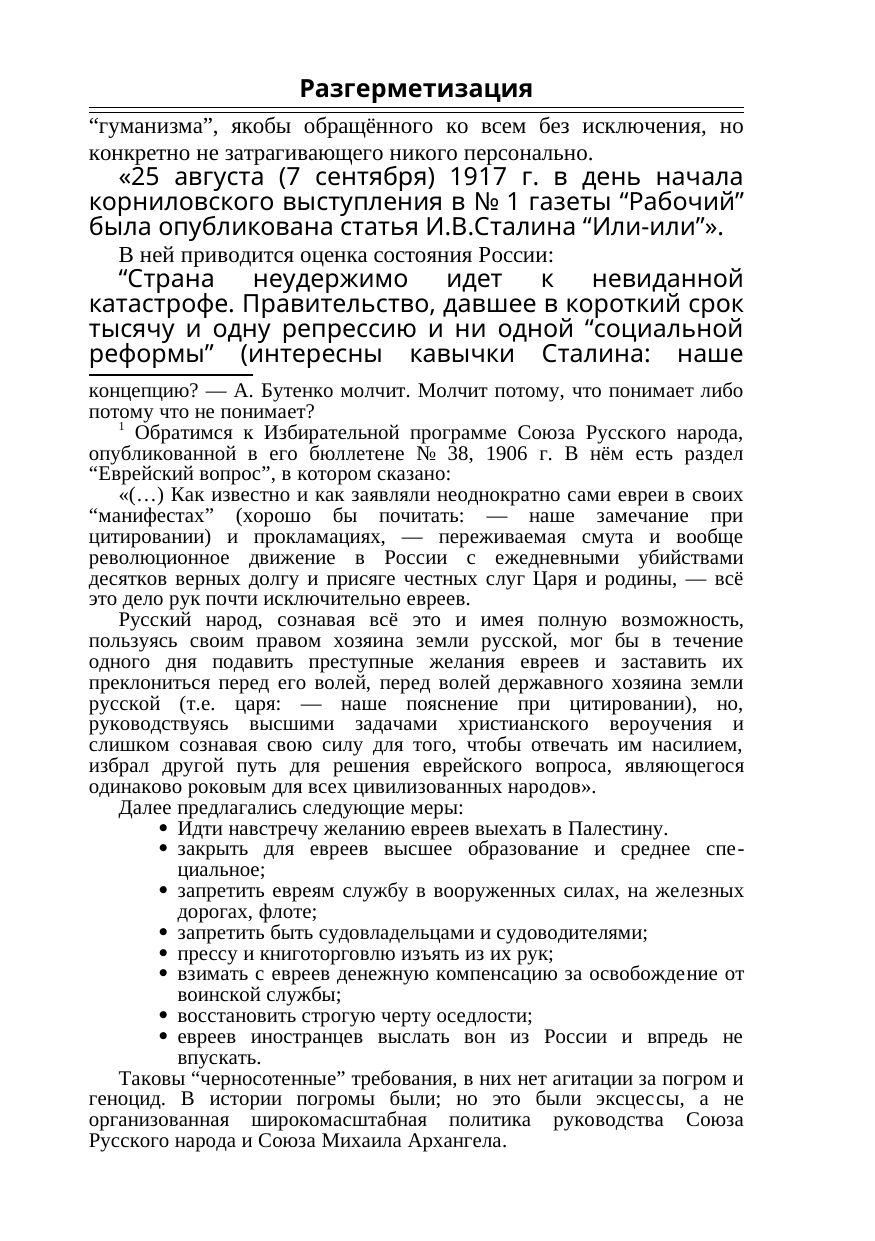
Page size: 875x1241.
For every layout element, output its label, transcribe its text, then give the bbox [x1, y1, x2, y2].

text Далее предлагались следующие меры: [89, 797, 744, 818]
list евреев иностранцев выслать вон из России и впредь не впускать. [159, 1027, 744, 1068]
text концепцию? — А. Бутенко молчит. Молчит потому, что понимает либо потому что не понимает? [89, 381, 744, 422]
text Таковы “черносотенные” требования, в них нет агитации за погром и геноцид. В истории погромы были; но это были эксцес­сы, а не организованная широкомасштабная политика руко­водства Союза Русского народа и Союза Михаила Архангела. [89, 1068, 744, 1152]
text “гуманизма”, якобы обращённого ко всем без исключения, но конкретно не затрагивающего никого персонально. [89, 113, 744, 165]
text В ней приводится оценка состояния России: [89, 240, 744, 267]
text «25 августа (7 сентября) 1917 г. в день начала корниловского выступления в № 1 газеты “Рабочий” была опубликована статья И.В.Сталина “Или-или”». [89, 165, 744, 240]
text «(…) Как известно и как заявляли неоднократно сами евреи в своих “манифестах” (хорошо бы почитать: — наше замечание при цитировании) и прокламациях, — переживаемая смута и вообще революционное движение в России с ежедневными убийствами десятков верных долгу и присяге честных слуг Царя и родины, — всё это дело рук поч­ти исключительно евреев. [89, 485, 744, 610]
list закрыть для евреев высшее образование и среднее спе­циальное; [159, 839, 744, 881]
text “Страна неудержимо идет к невиданной катастрофе. Правительство, давшее в короткий срок тысячу и одну репрессию и ни одной “социальной реформы” (интересны кавычки Сталина: наше [89, 267, 744, 367]
list запретить быть судовладельцами и судоводителями; [159, 922, 744, 943]
text Русский народ, сознавая всё это и имея полную возмож­ность, пользуясь своим правом хозяина земли русской, мог бы в течение одного дня подавить преступные желания евреев и заставить их преклониться перед его волей, перед волей державного хозяина земли русской (т.е. царя: — наше пояснение при цитировании), но, руководствуясь высшими задачами христианского вероучения и слишком сознавая свою силу для того, чтобы отвечать им насилием, избрал другой путь для решения еврейского вопроса, являю­щегося одинаково роковым для всех цивилизованных наро­дов». [89, 610, 744, 797]
list прессу и книготорговлю изъять из их рук; [159, 943, 744, 964]
text Обратимся к Избирательной программе Союза Русского народа, опубликованной в его бюллетене № 38, 1906 г. В нём есть раздел “Еврей­ский вопрос”, в котором сказано: [89, 422, 744, 485]
list взимать с евреев денежную компенсацию за освобожде­ние от воинской службы; [159, 964, 744, 1006]
list запретить евреям службу в вооруженных силах, на же­лезных дорогах, флоте; [159, 881, 744, 922]
list Идти навстречу желанию евреев выехать в Палестину. [159, 818, 744, 839]
list восстановить строгую черту оседлости; [159, 1006, 744, 1027]
